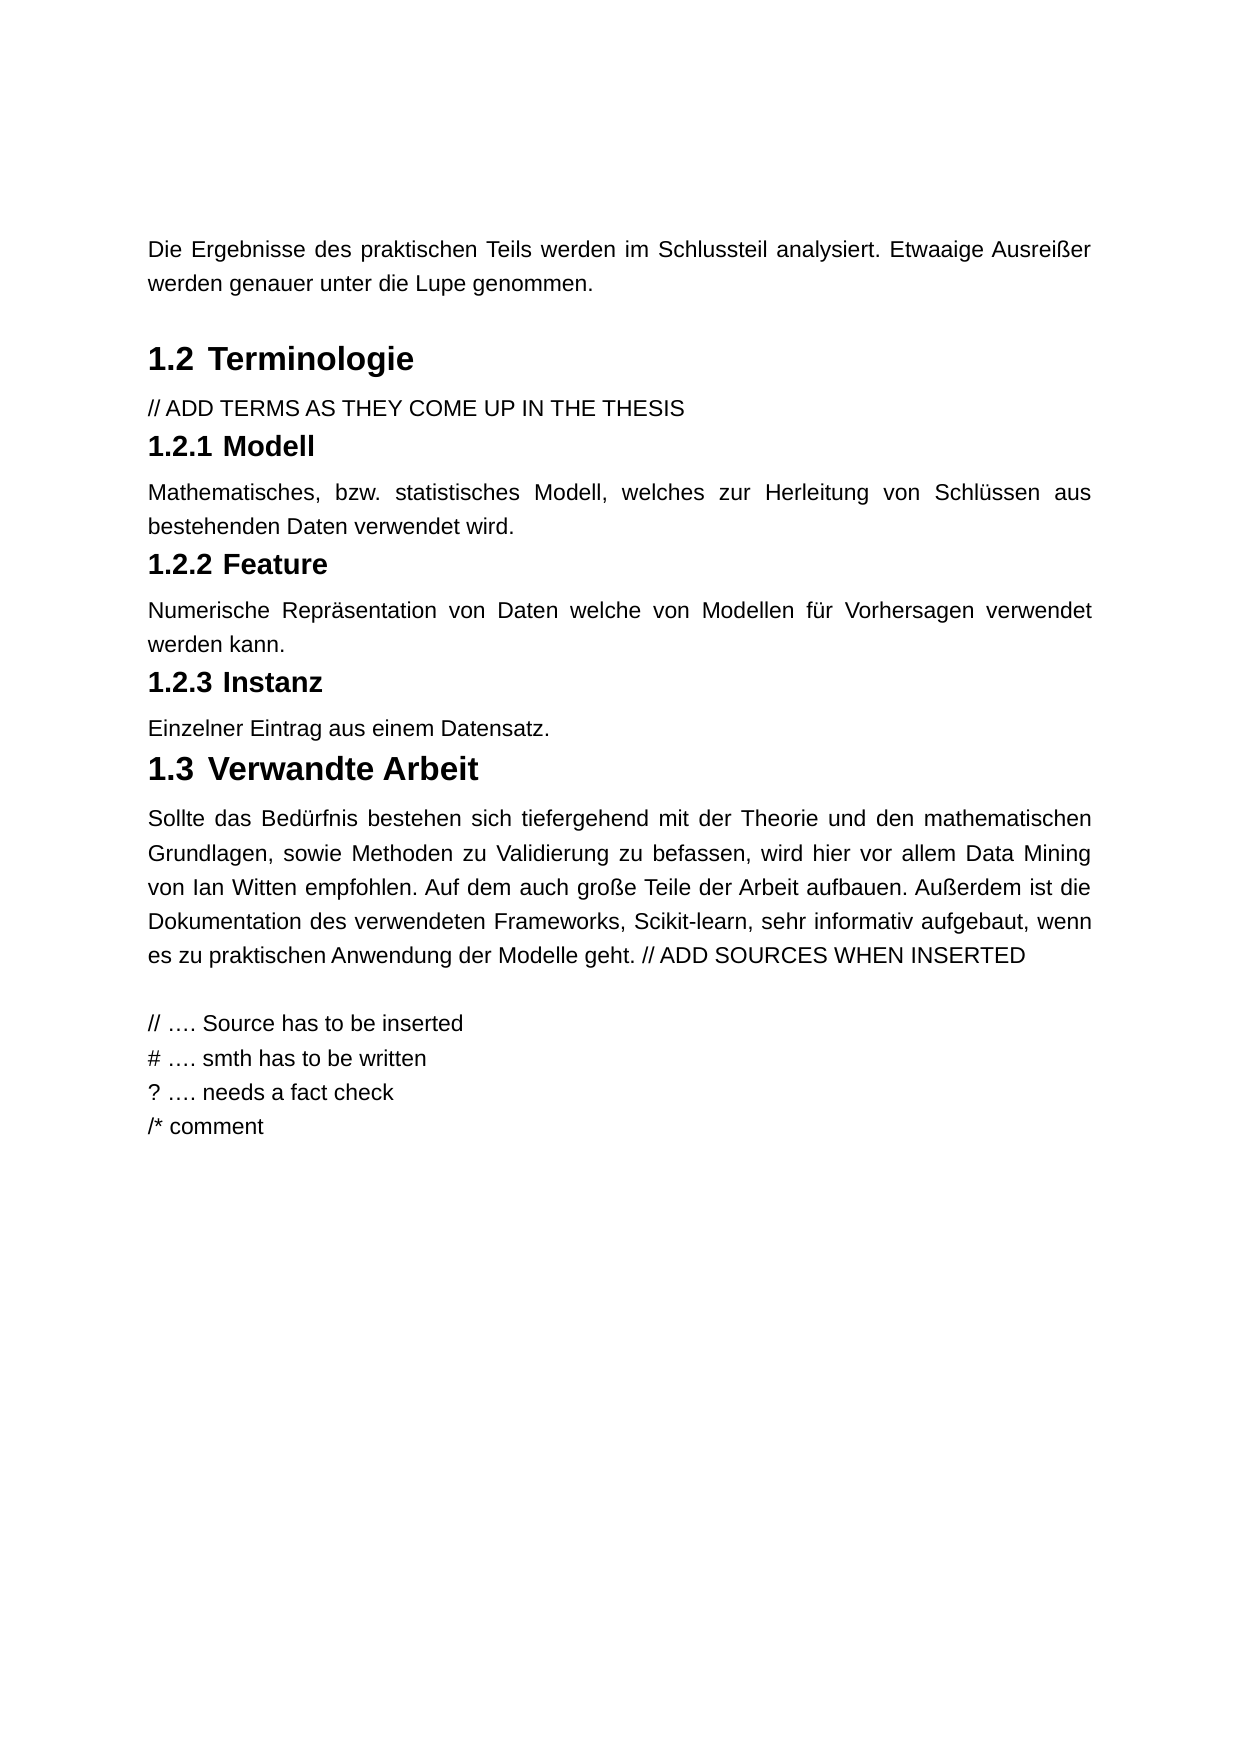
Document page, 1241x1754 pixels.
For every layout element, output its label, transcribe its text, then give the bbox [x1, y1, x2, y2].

text Numerische Repräsentation von Daten welche von Modellen für Vorhersagen verwendet werden kann. [148, 597, 1092, 657]
text Mathematisches, bzw. statistisches Modell, welches zur Herleitung von Schlüssen aus bestehenden Daten verwendet wird. [148, 479, 1092, 539]
subtitle Modell [148, 429, 1092, 463]
subtitle Feature [148, 547, 1092, 581]
text Sollte das Bedürfnis bestehen sich tiefergehend mit der Theorie und den mathematischen Grundlagen, sowie Methoden zu Validierung zu befassen, wird hier vor allem Data Mining von Ian Witten empfohlen. Auf dem auch große Teile der Arbeit aufbauen. Außerdem ist die Dokumentation des verwendeten Frameworks, Scikit-learn, sehr informativ aufgebaut, wenn es zu praktischen Anwendung der Modelle geht. // ADD SOURCES WHEN INSERTED [148, 805, 1092, 968]
text ? …. needs a fact check [148, 1079, 1092, 1105]
subtitle Terminologie [148, 339, 1092, 377]
subtitle Verwandte Arbeit [148, 749, 1092, 788]
text # …. smth has to be written [148, 1044, 1092, 1071]
text Einzelner Eintrag aus einem Datensatz. [148, 715, 1092, 741]
text // …. Source has to be inserted [148, 1010, 1092, 1037]
text Die Ergebnisse des praktischen Teils werden im Schlussteil analysiert. Etwaaige Ausreißer werden genauer unter die Lupe genommen. [148, 236, 1092, 297]
subtitle Instanz [148, 665, 1092, 699]
text // ADD TERMS AS THEY COME UP IN THE THESIS [148, 395, 1092, 421]
text /* comment [148, 1113, 1092, 1139]
